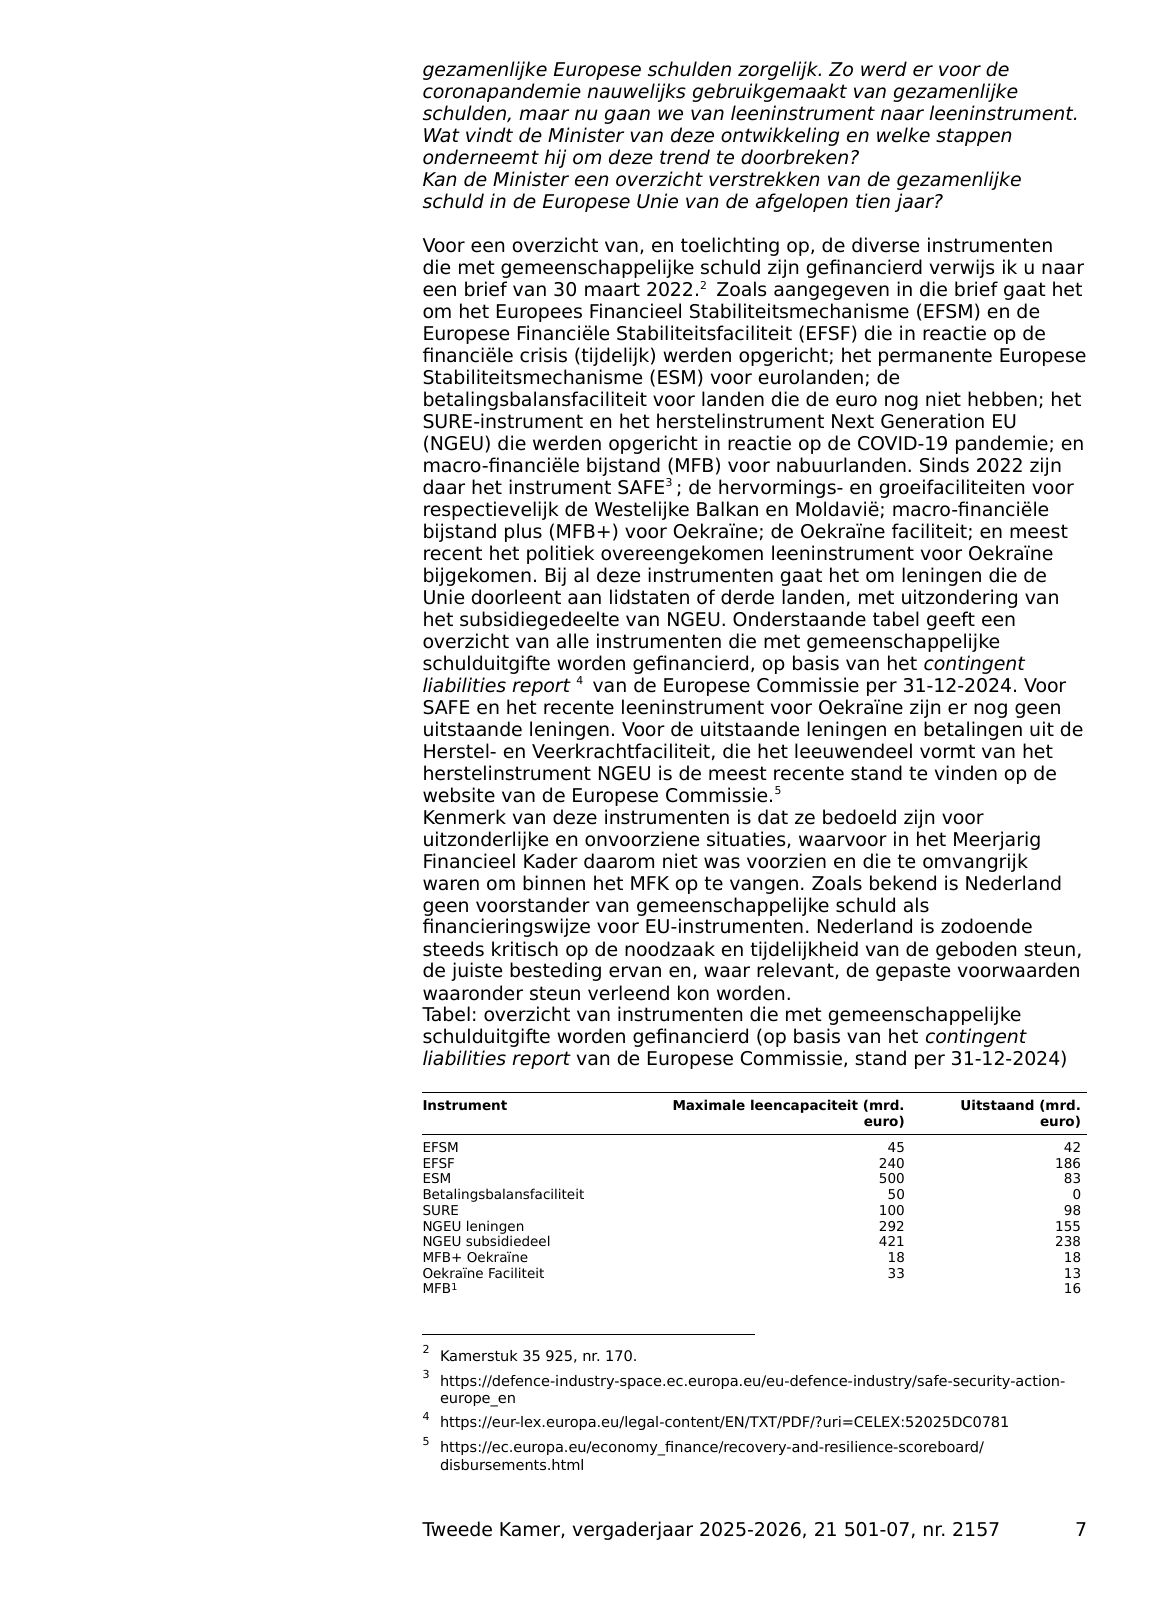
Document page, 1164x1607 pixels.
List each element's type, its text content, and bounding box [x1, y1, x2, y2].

text Kan de Minister een overzicht verstrekken van de gezamenlijke schuld in de Europese Unie van de afgelopen tien jaar? [422, 169, 1087, 213]
table_cell 18 [910, 1250, 1087, 1266]
text gezamenlijke Europese schulden zorgelijk. Zo werd er voor de coronapandemie nauwelijks gebruikgemaakt van gezamenlijke schulden, maar nu gaan we van leeninstrument naar leeninstrument. [422, 59, 1087, 125]
table_cell ESM [422, 1171, 641, 1187]
table_cell [641, 1281, 910, 1297]
table_header Uitstaand (mrd. euro) [910, 1093, 1087, 1134]
text Tabel: overzicht van instrumenten die met gemeenschappelijke schulduitgifte worden gefinancierd (op basis van het contingent liabilities report van de Europese Commissie, stand per 31-12-2024) [422, 1004, 1087, 1070]
table_cell 100 [641, 1203, 910, 1218]
text https://ec.europa.eu/economy_finance/recovery-and-resilience-scoreboard/disbursements.html [422, 1435, 1087, 1474]
table_cell Betalingsbalansfaciliteit [422, 1187, 641, 1203]
table_cell 292 [641, 1219, 910, 1234]
table_cell 16 [910, 1281, 1087, 1297]
table_cell MFB+ Oekraïne [422, 1250, 641, 1266]
table_cell 500 [641, 1171, 910, 1187]
text Kenmerk van deze instrumenten is dat ze bedoeld zijn voor uitzonderlijke en onvoorziene situaties, waarvoor in het Meerjarig Financieel Kader daarom niet was voorzien en die te omvangrijk waren om binnen het MFK op te vangen. Zoals bekend is Nederland geen voorstander van gemeenschappelijke schuld als financieringswijze voor EU-instrumenten. Nederland is zodoende steeds kritisch op de noodzaak en tijdelijkheid van de geboden steun, de juiste besteding ervan en, waar relevant, de gepaste voorwaarden waaronder steun verleend kon worden. [422, 807, 1087, 1004]
table_cell 33 [641, 1266, 910, 1281]
text https://defence-industry-space.ec.europa.eu/eu-defence-industry/safe-security-action-europe_en [422, 1368, 1087, 1407]
table_cell 42 [910, 1135, 1087, 1156]
table_cell 238 [910, 1234, 1087, 1250]
text Kamerstuk 35 925, nr. 170. [422, 1343, 1087, 1366]
table_cell EFSF [422, 1156, 641, 1171]
table_cell 45 [641, 1135, 910, 1156]
table_cell Oekraïne Faciliteit [422, 1266, 641, 1281]
table_header Instrument [422, 1093, 641, 1134]
table_cell 98 [910, 1203, 1087, 1218]
table_cell 50 [641, 1187, 910, 1203]
table_cell NGEU subsidiedeel [422, 1234, 641, 1250]
text https://eur-lex.europa.eu/legal-content/EN/TXT/PDF/?uri=CELEX:52025DC0781 [422, 1410, 1087, 1432]
text Voor een overzicht van, en toelichting op, de diverse instrumenten die met gemeenschappelijke schuld zijn gefinancierd verwijs ik u naar een brief van 30 maart 2022. Zoals aangegeven in die brief gaat het om het Europees Financieel Stabiliteitsmechanisme (EFSM) en de Europese Financiële Stabiliteitsfaciliteit (EFSF) die in reactie op de financiële crisis (tijdelijk) werden opgericht; het permanente Europese Stabiliteitsmechanisme (ESM) voor eurolanden; de betalingsbalansfaciliteit voor landen die de euro nog niet hebben; het SURE-instrument en het herstelinstrument Next Generation EU (NGEU) die werden opgericht in reactie op de COVID-19 pandemie; en macro-financiële bijstand (MFB) voor nabuurlanden. Sinds 2022 zijn daar het instrument SAFE; de hervormings- en groeifaciliteiten voor respectievelijk de Westelijke Balkan en Moldavië; macro-financiële bijstand plus (MFB+) voor Oekraïne; de Oekraïne faciliteit; en meest recent het politiek overeengekomen leeninstrument voor Oekraïne bijgekomen. Bij al deze instrumenten gaat het om leningen die de Unie doorleent aan lidstaten of derde landen, met uitzondering van het subsidiegedeelte van NGEU. Onderstaande tabel geeft een overzicht van alle instrumenten die met gemeenschappelijke schulduitgifte worden gefinancierd, op basis van het contingent liabilities report van de Europese Commissie per 31-12-2024. Voor SAFE en het recente leeninstrument voor Oekraïne zijn er nog geen uitstaande leningen. Voor de uitstaande leningen en betalingen uit de Herstel- en Veerkrachtfaciliteit, die het leeuwendeel vormt van het herstelinstrument NGEU is de meest recente stand te vinden op de website van de Europese Commissie. [422, 235, 1087, 807]
table_cell 421 [641, 1234, 910, 1250]
table_header Maximale leencapaciteit (mrd. euro) [641, 1093, 910, 1134]
table_cell 13 [910, 1266, 1087, 1281]
table_cell 0 [910, 1187, 1087, 1203]
table_cell 18 [641, 1250, 910, 1266]
text Wat vindt de Minister van deze ontwikkeling en welke stappen onderneemt hij om deze trend te doorbreken? [422, 125, 1087, 169]
table_cell NGEU leningen [422, 1219, 641, 1234]
table_cell MFB1 [422, 1281, 641, 1297]
table_cell 155 [910, 1219, 1087, 1234]
table_cell SURE [422, 1203, 641, 1218]
table_cell 186 [910, 1156, 1087, 1171]
table_cell 240 [641, 1156, 910, 1171]
table_cell EFSM [422, 1135, 641, 1156]
table_cell 83 [910, 1171, 1087, 1187]
